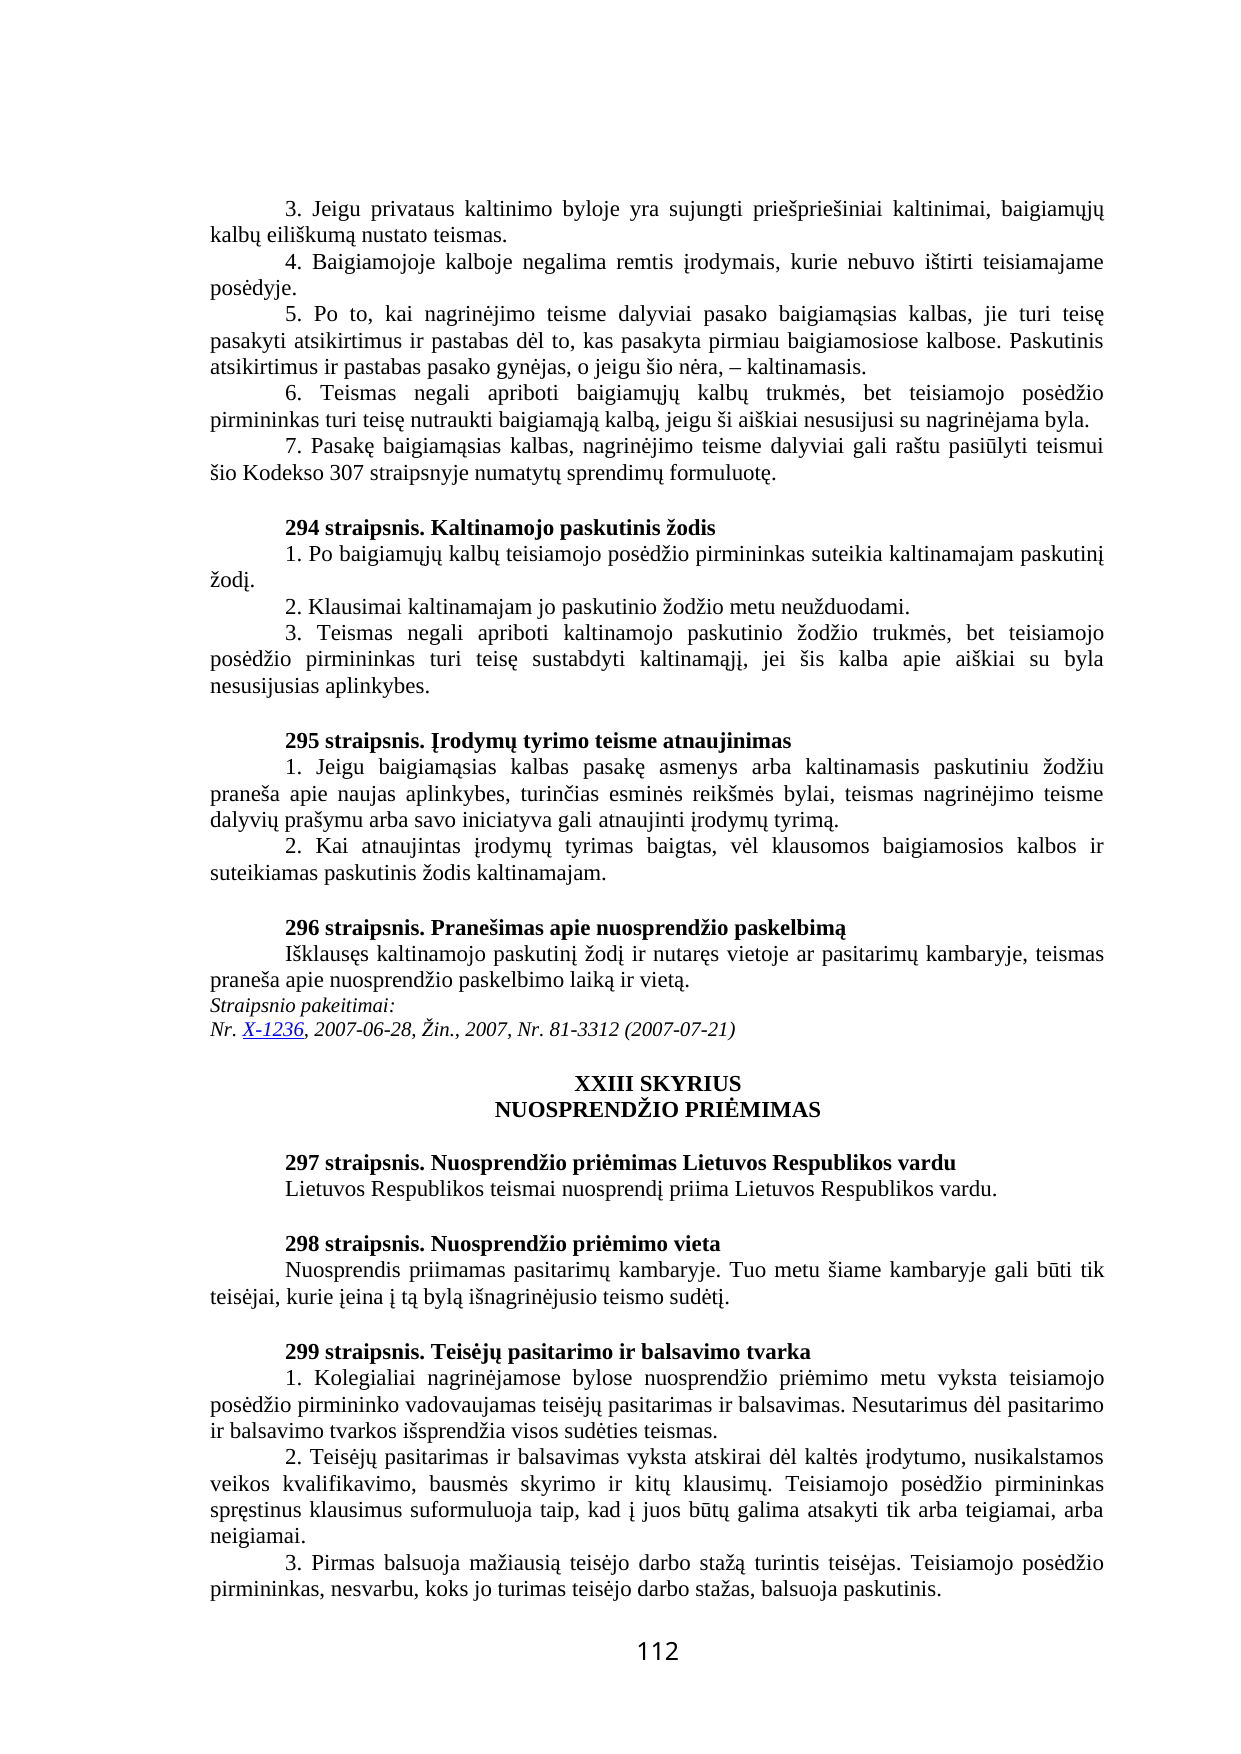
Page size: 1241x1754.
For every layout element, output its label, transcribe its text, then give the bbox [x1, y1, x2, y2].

text 5. Po to, kai nagrinėjimo teisme dalyviai pasako baigiamąsias kalbas, jie turi teisę pasakyti atsikirtimus ir pastabas dėl to, kas pasakyta pirmiau baigiamosiose kalbose. Paskutinis atsikirtimus ir pastabas pasako gynėjas, o jeigu šio nėra, – kaltinamasis. [210, 300, 1106, 379]
text 1. Jeigu baigiamąsias kalbas pasakę asmenys arba kaltinamasis paskutiniu žodžiu praneša apie naujas aplinkybes, turinčias esminės reikšmės bylai, teismas nagrinėjimo teisme dalyvių prašymu arba savo iniciatyva gali atnaujinti įrodymų tyrimą. [210, 753, 1106, 832]
text 2. Kai atnaujintas įrodymų tyrimas baigtas, vėl klausomos baigiamosios kalbos ir suteikiamas paskutinis žodis kaltinamajam. [210, 832, 1106, 885]
text 1. Kolegialiai nagrinėjamose bylose nuosprendžio priėmimo metu vyksta teisiamojo posėdžio pirmininko vadovaujamas teisėjų pasitarimas ir balsavimas. Nesutarimus dėl pasitarimo ir balsavimo tvarkos išsprendžia visos sudėties teismas. [210, 1364, 1106, 1443]
text 297 straipsnis. Nuosprendžio priėmimas Lietuvos Respublikos vardu [210, 1149, 1106, 1175]
text 298 straipsnis. Nuosprendžio priėmimo vieta [210, 1230, 1106, 1257]
text Lietuvos Respublikos teismai nuosprendį priima Lietuvos Respublikos vardu. [210, 1175, 1106, 1201]
text 4. Baigiamojoje kalboje negalima remtis įrodymais, kurie nebuvo ištirti teisiamajame posėdyje. [210, 248, 1106, 300]
text 3. Jeigu privataus kaltinimo byloje yra sujungti priešpriešiniai kaltinimai, baigiamųjų kalbų eiliškumą nustato teismas. [210, 195, 1106, 248]
text 2. Klausimai kaltinamajam jo paskutinio žodžio metu neužduodami. [210, 593, 1106, 619]
text 3. Pirmas balsuoja mažiausią teisėjo darbo stažą turintis teisėjas. Teisiamojo posėdžio pirmininkas, nesvarbu, koks jo turimas teisėjo darbo stažas, balsuoja paskutinis. [210, 1549, 1106, 1602]
text Straipsnio pakeitimai: [210, 993, 1106, 1017]
text 2. Teisėjų pasitarimas ir balsavimas vyksta atskirai dėl kaltės įrodytumo, nusikalstamos veikos kvalifikavimo, bausmės skyrimo ir kitų klausimų. Teisiamojo posėdžio pirmininkas spręstinus klausimus suformuluoja taip, kad į juos būtų galima atsakyti tik arba teigiamai, arba neigiamai. [210, 1443, 1106, 1549]
text Išklausęs kaltinamojo paskutinį žodį ir nutaręs vietoje ar pasitarimų kambaryje, teismas praneša apie nuosprendžio paskelbimo laiką ir vietą. [210, 940, 1106, 993]
text 6. Teismas negali apriboti baigiamųjų kalbų trukmės, bet teisiamojo posėdžio pirmininkas turi teisę nutraukti baigiamąją kalbą, jeigu ši aiškiai nesusijusi su nagrinėjama byla. [210, 379, 1106, 432]
text 3. Teismas negali apriboti kaltinamojo paskutinio žodžio trukmės, bet teisiamojo posėdžio pirmininkas turi teisę sustabdyti kaltinamąjį, jei šis kalba apie aiškiai su byla nesusijusias aplinkybes. [210, 619, 1106, 698]
text Nr. X-1236, 2007-06-28, Žin., 2007, Nr. 81-3312 (2007-07-21) [210, 1017, 1106, 1041]
text 295 straipsnis. Įrodymų tyrimo teisme atnaujinimas [210, 727, 1106, 753]
text Nuosprendis priimamas pasitarimų kambaryje. Tuo metu šiame kambaryje gali būti tik teisėjai, kurie įeina į tą bylą išnagrinėjusio teismo sudėtį. [210, 1257, 1106, 1309]
text 1. Po baigiamųjų kalbų teisiamojo posėdžio pirmininkas suteikia kaltinamajam paskutinį žodį. [210, 540, 1106, 593]
text XXIII skyrius [210, 1070, 1106, 1096]
text 299 straipsnis. Teisėjų pasitarimo ir balsavimo tvarka [210, 1338, 1106, 1364]
text 294 straipsnis. Kaltinamojo paskutinis žodis [210, 514, 1106, 540]
text 296 straipsnis. Pranešimas apie nuosprendžio paskelbimą [210, 914, 1106, 940]
text 7. Pasakę baigiamąsias kalbas, nagrinėjimo teisme dalyviai gali raštu pasiūlyti teismui šio Kodekso 307 straipsnyje numatytų sprendimų formuluotę. [210, 432, 1106, 485]
text Nuosprendžio priėmimas [210, 1096, 1106, 1122]
